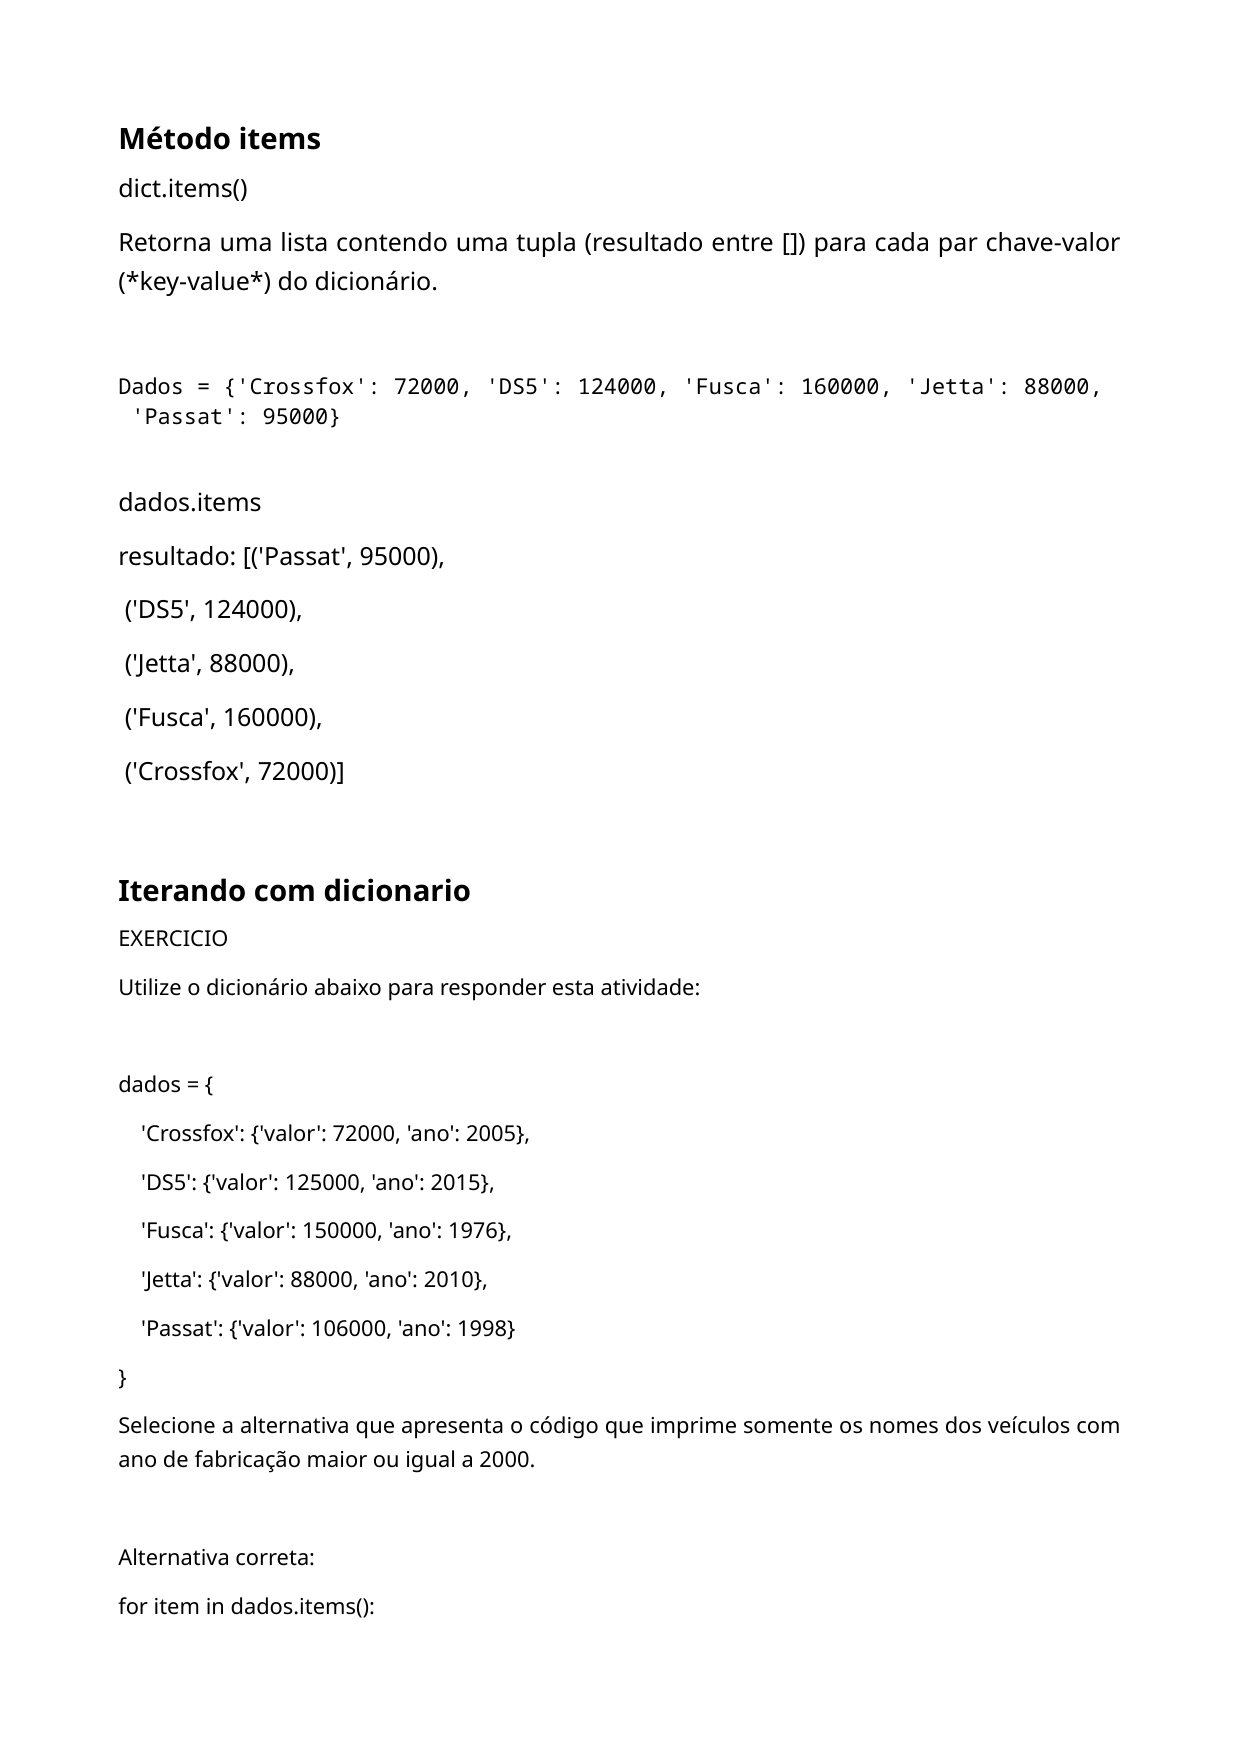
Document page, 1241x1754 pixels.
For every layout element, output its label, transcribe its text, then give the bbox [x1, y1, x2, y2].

text 'Crossfox': {'valor': 72000, 'ano': 2005}, [118, 1118, 1122, 1147]
text ('DS5', 124000), [118, 592, 1122, 626]
text 'Passat': 95000} [118, 401, 1122, 431]
text ('Crossfox', 72000)] [118, 753, 1122, 787]
text ('Fusca', 160000), [118, 699, 1122, 733]
text 'Fusca': {'valor': 150000, 'ano': 1976}, [118, 1215, 1122, 1245]
text Utilize o dicionário abaixo para responder esta atividade: [118, 971, 1122, 1001]
text ('Jetta', 88000), [118, 646, 1122, 680]
subtitle Iterando com dicionario [118, 870, 1122, 910]
text resultado: [('Passat', 95000), [118, 538, 1122, 572]
text } [118, 1361, 1122, 1391]
text Dados = {'Crossfox': 72000, 'DS5': 124000, 'Fusca': 160000, 'Jetta': 88000, [118, 371, 1122, 401]
text 'Passat': {'valor': 106000, 'ano': 1998} [118, 1313, 1122, 1342]
text dados.items [118, 484, 1122, 518]
text EXERCICIO [118, 923, 1122, 952]
text 'DS5': {'valor': 125000, 'ano': 2015}, [118, 1166, 1122, 1196]
text dados = { [118, 1069, 1122, 1099]
text Alternativa correta: [118, 1542, 1122, 1572]
subtitle Método items [118, 118, 1122, 158]
text for item in dados.items(): [118, 1591, 1122, 1620]
text Selecione a alternativa que apresenta o código que imprime somente os nomes dos veículos com ano de fabricação maior ou igual a 2000. [118, 1410, 1122, 1474]
text 'Jetta': {'valor': 88000, 'ano': 2010}, [118, 1264, 1122, 1294]
text Retorna uma lista contendo uma tupla (resultado entre []) para cada par chave-valor (*key-value*) do dicionário. [118, 224, 1122, 298]
text dict.items() [118, 171, 1122, 205]
